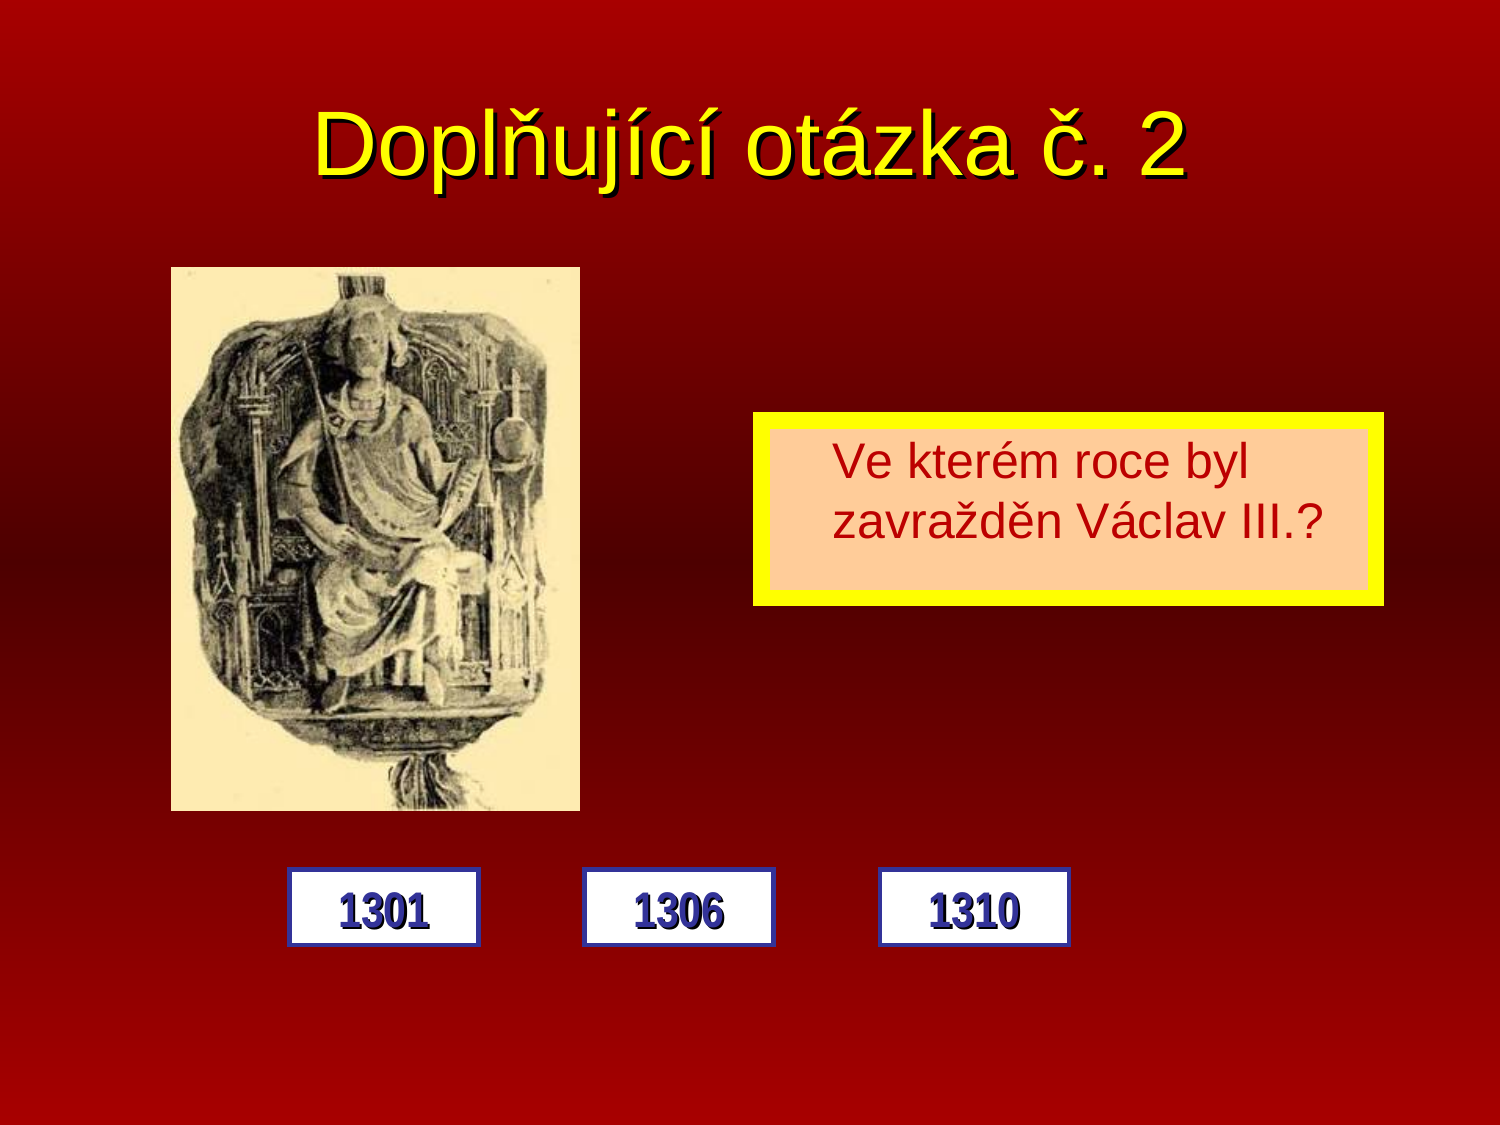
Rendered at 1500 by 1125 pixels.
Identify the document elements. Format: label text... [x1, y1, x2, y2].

title Doplňující otázka č. 2 [75, 45, 1426, 233]
text_box 1301 [289, 869, 479, 945]
picture [171, 267, 580, 811]
text_box 1306 [584, 869, 774, 945]
text_box 1310 [879, 869, 1070, 945]
list Ve kterém roce byl zavražděn Václav III.? [761, 420, 1376, 598]
